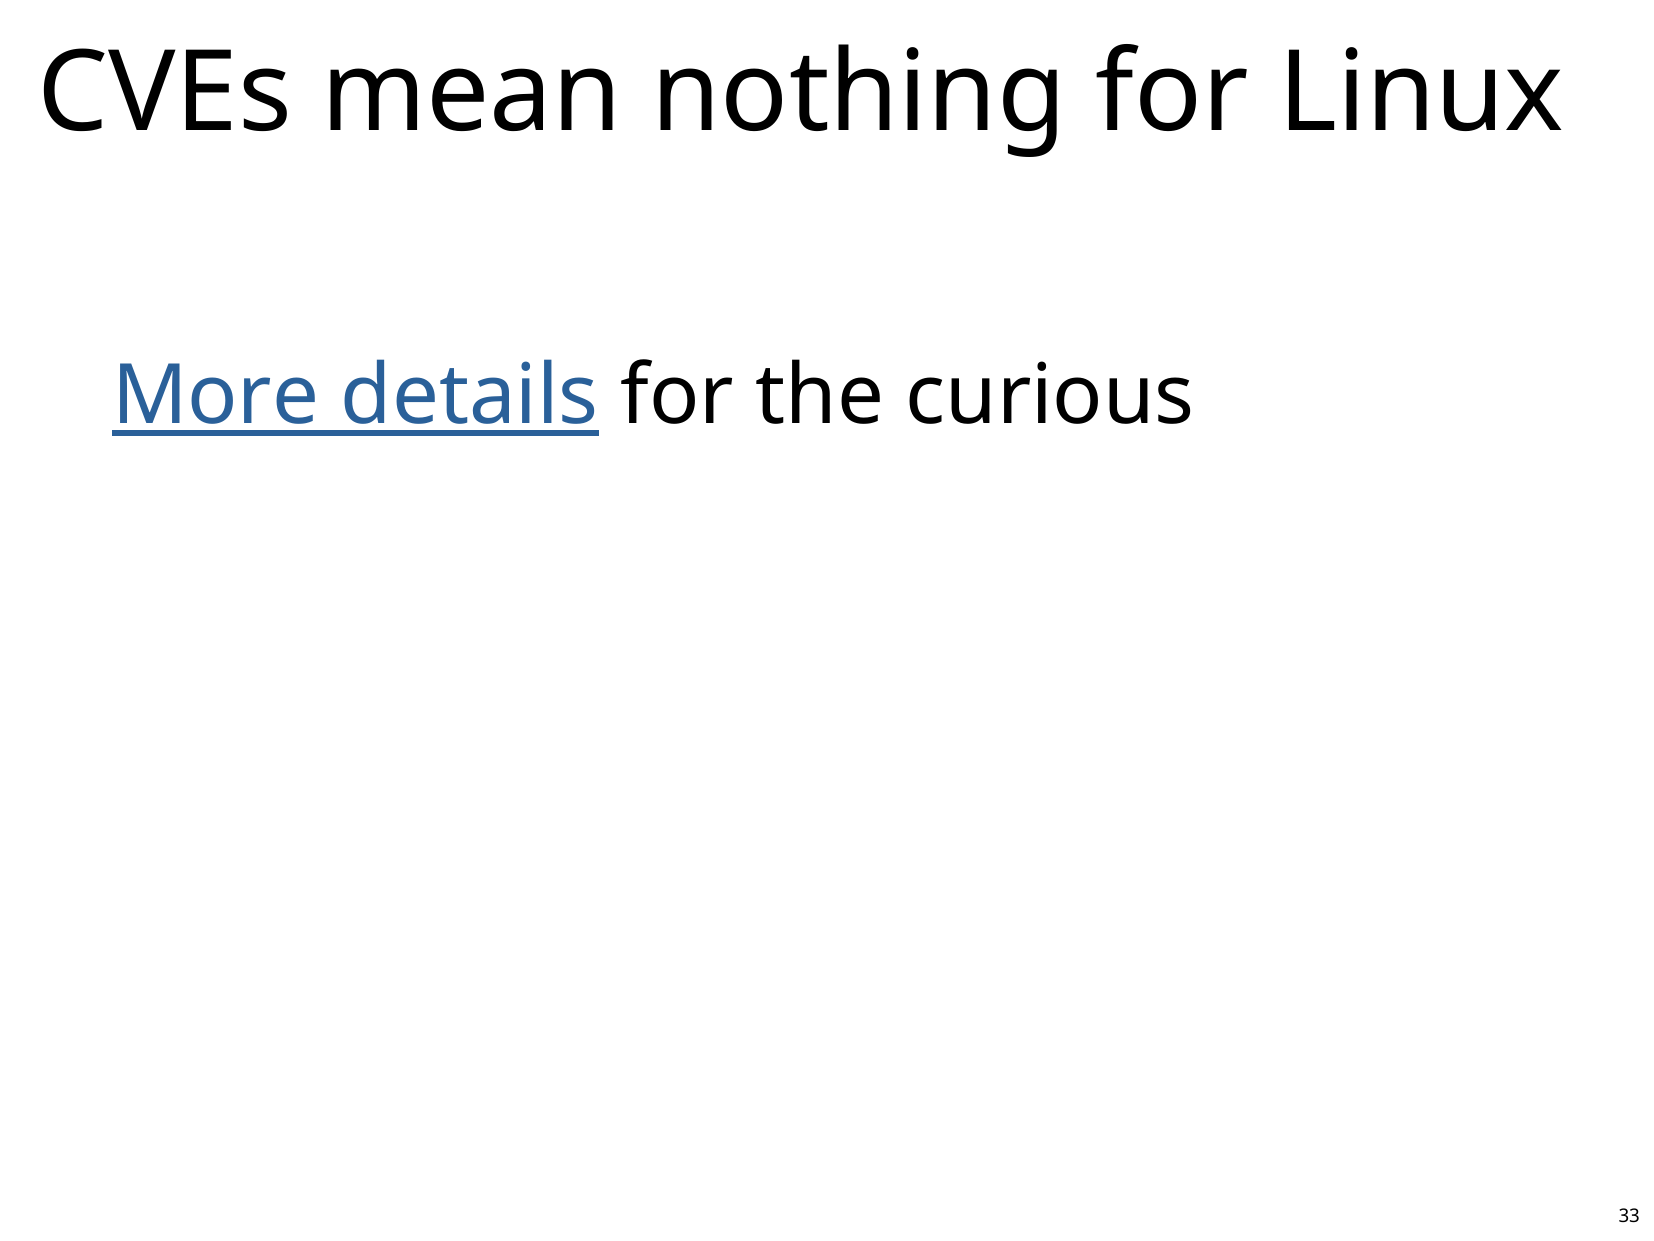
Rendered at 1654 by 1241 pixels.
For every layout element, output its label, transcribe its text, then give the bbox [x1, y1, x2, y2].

text_box CVEs mean nothing for Linux More details for the curious [22, 3, 1649, 917]
text_box [1598, 1194, 1654, 1241]
